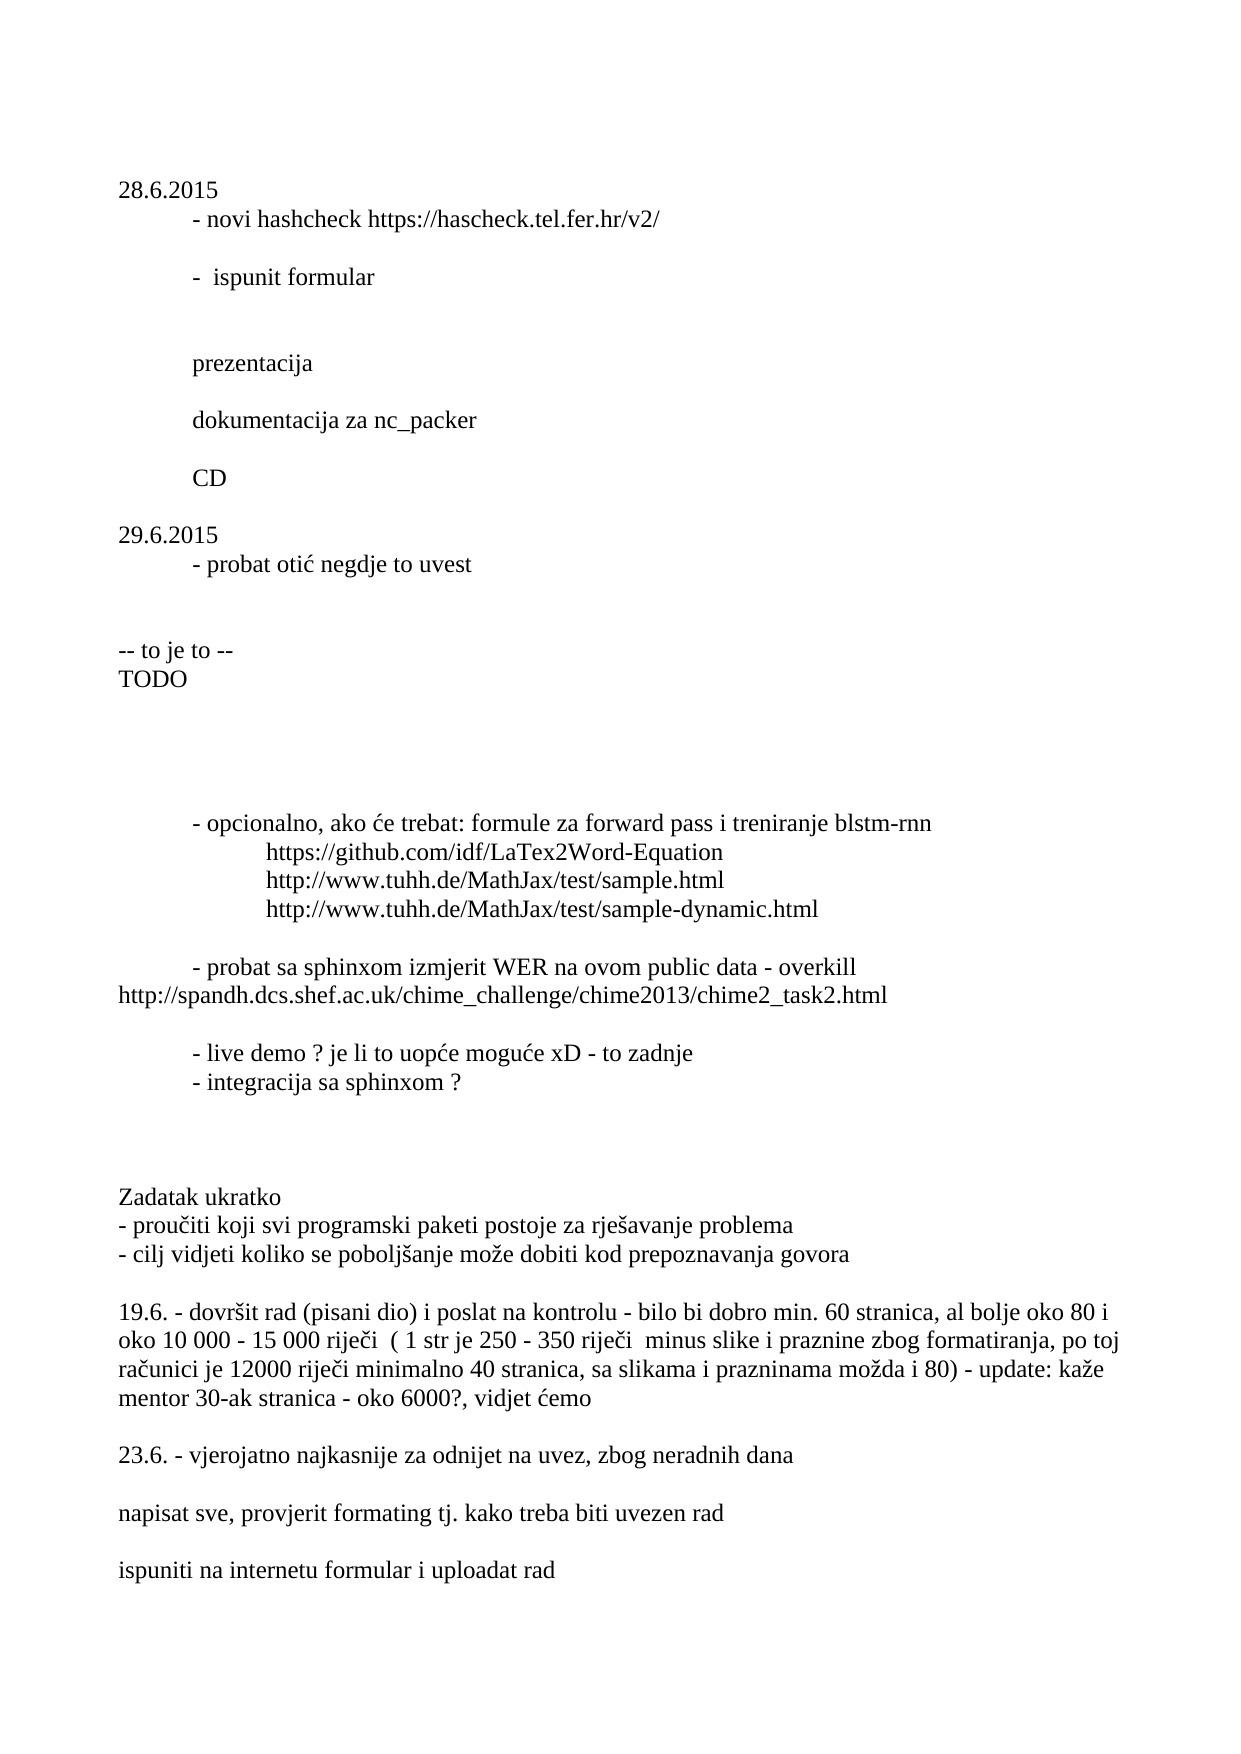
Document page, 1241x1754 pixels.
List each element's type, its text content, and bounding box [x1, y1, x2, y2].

text https://github.com/idf/LaTex2Word-Equation [44, 837, 1122, 866]
text - opcionalno, ako će trebat: formule za forward pass i treniranje blstm-rnn [44, 808, 1122, 837]
text - probat otić negdje to uvest [118, 549, 1122, 578]
text napisat sve, provjerit formating tj. kako treba biti uvezen rad [118, 1498, 1122, 1527]
text dokumentacija za nc_packer [118, 406, 1122, 434]
text http://www.tuhh.de/MathJax/test/sample-dynamic.html [44, 894, 1122, 923]
text - novi hashcheck https://hascheck.tel.fer.hr/v2/ [118, 204, 1122, 233]
text TODO [118, 664, 1122, 693]
text 19.6. - dovršit rad (pisani dio) i poslat na kontrolu - bilo bi dobro min. 60 stranica, al bolje oko 80 i oko 10 000 - 15 000 riječi ( 1 str je 250 - 350 riječi minus slike i praznine zbog formatiranja, po toj računici je 12000 riječi minimalno 40 stranica, sa slikama i prazninama možda i 80) - update: kaže mentor 30-ak stranica - oko 6000?, vidjet ćemo [118, 1297, 1122, 1412]
text Zadatak ukratko [118, 1182, 1122, 1211]
text http://www.tuhh.de/MathJax/test/sample.html [44, 866, 1122, 894]
text prezentacija [118, 348, 1122, 377]
text 23.6. - vjerojatno najkasnije za odnijet na uvez, zbog neradnih dana [118, 1441, 1122, 1469]
text - proučiti koji svi programski paketi postoje za rješavanje problema [118, 1211, 1122, 1239]
text - live demo ? je li to uopće moguće xD - to zadnje [118, 1038, 1122, 1067]
text - cilj vidjeti koliko se poboljšanje može dobiti kod prepoznavanja govora [118, 1239, 1122, 1268]
text -- to je to -- [118, 636, 1122, 664]
text - integracija sa sphinxom ? [118, 1067, 1122, 1096]
text 29.6.2015 [118, 521, 1122, 549]
text ispuniti na internetu formular i uploadat rad [118, 1556, 1122, 1584]
text - ispunit formular [118, 262, 1122, 291]
text 28.6.2015 [118, 176, 1122, 204]
text - probat sa sphinxom izmjerit WER na ovom public data - overkill http://spandh.dcs.shef.ac.uk/chime_challenge/chime2013/chime2_task2.html [118, 952, 1122, 1009]
text CD [118, 463, 1122, 492]
